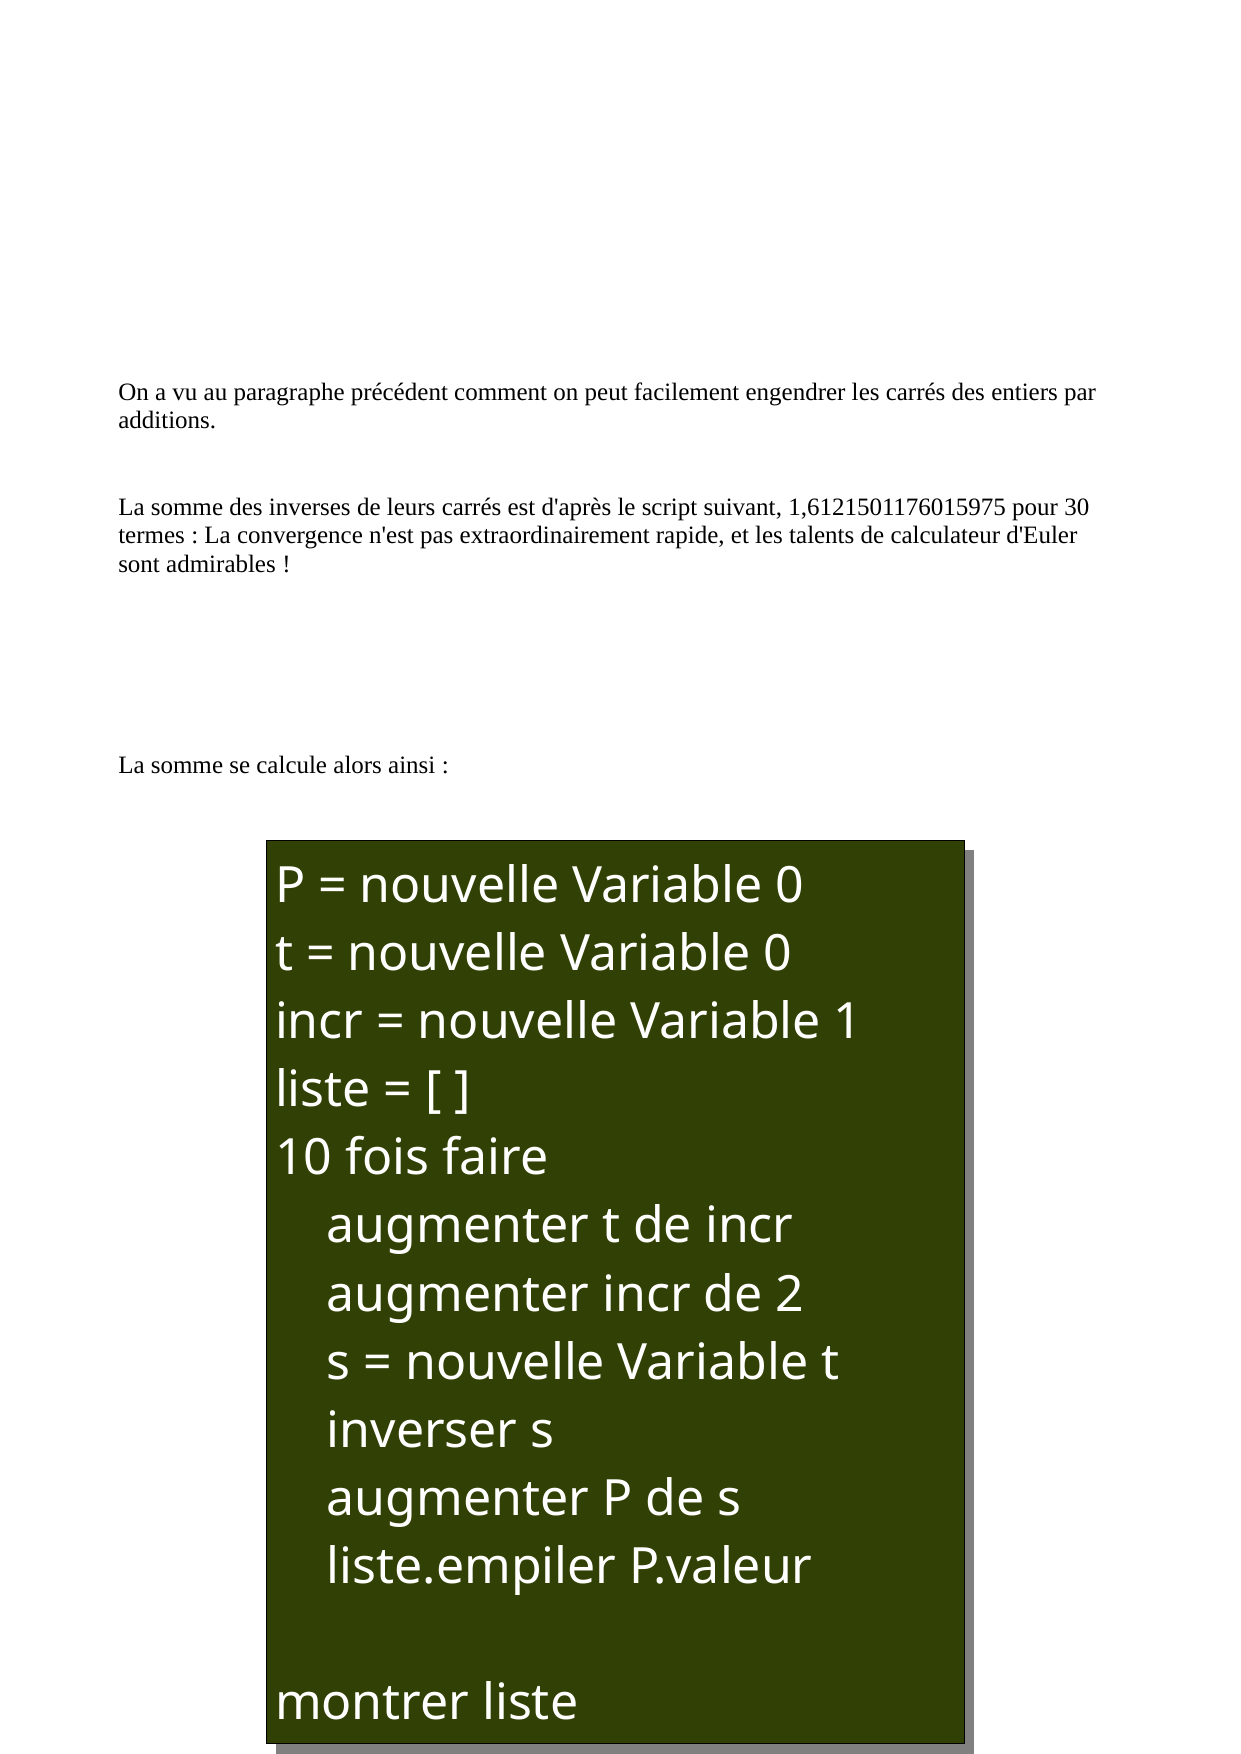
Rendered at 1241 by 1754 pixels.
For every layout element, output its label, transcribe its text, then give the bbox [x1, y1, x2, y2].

text montrer liste [275, 1666, 955, 1734]
text incr = nouvelle Variable 1 [275, 985, 955, 1053]
text P = nouvelle Variable 0 [275, 849, 955, 917]
text augmenter t de incr [275, 1189, 955, 1257]
text augmenter P de s [275, 1462, 955, 1530]
text 10 fois faire [275, 1121, 955, 1189]
text augmenter incr de 2 [275, 1257, 955, 1326]
text s = nouvelle Variable t [275, 1326, 955, 1394]
text liste = [ ] [275, 1053, 955, 1121]
text inverser s [275, 1394, 955, 1462]
text On a vu au paragraphe précédent comment on peut facilement engendrer les carrés des entiers par additions. [118, 377, 1122, 434]
text liste.empiler P.valeur [275, 1530, 955, 1598]
text La somme se calcule alors ainsi : [118, 751, 1122, 779]
text La somme des inverses de leurs carrés est d'après le script suivant, 1,6121501176015975 pour 30 termes : La convergence n'est pas extraordinairement rapide, et les talents de calculateur d'Euler sont admirables ! [118, 492, 1122, 578]
text t = nouvelle Variable 0 [275, 917, 955, 985]
